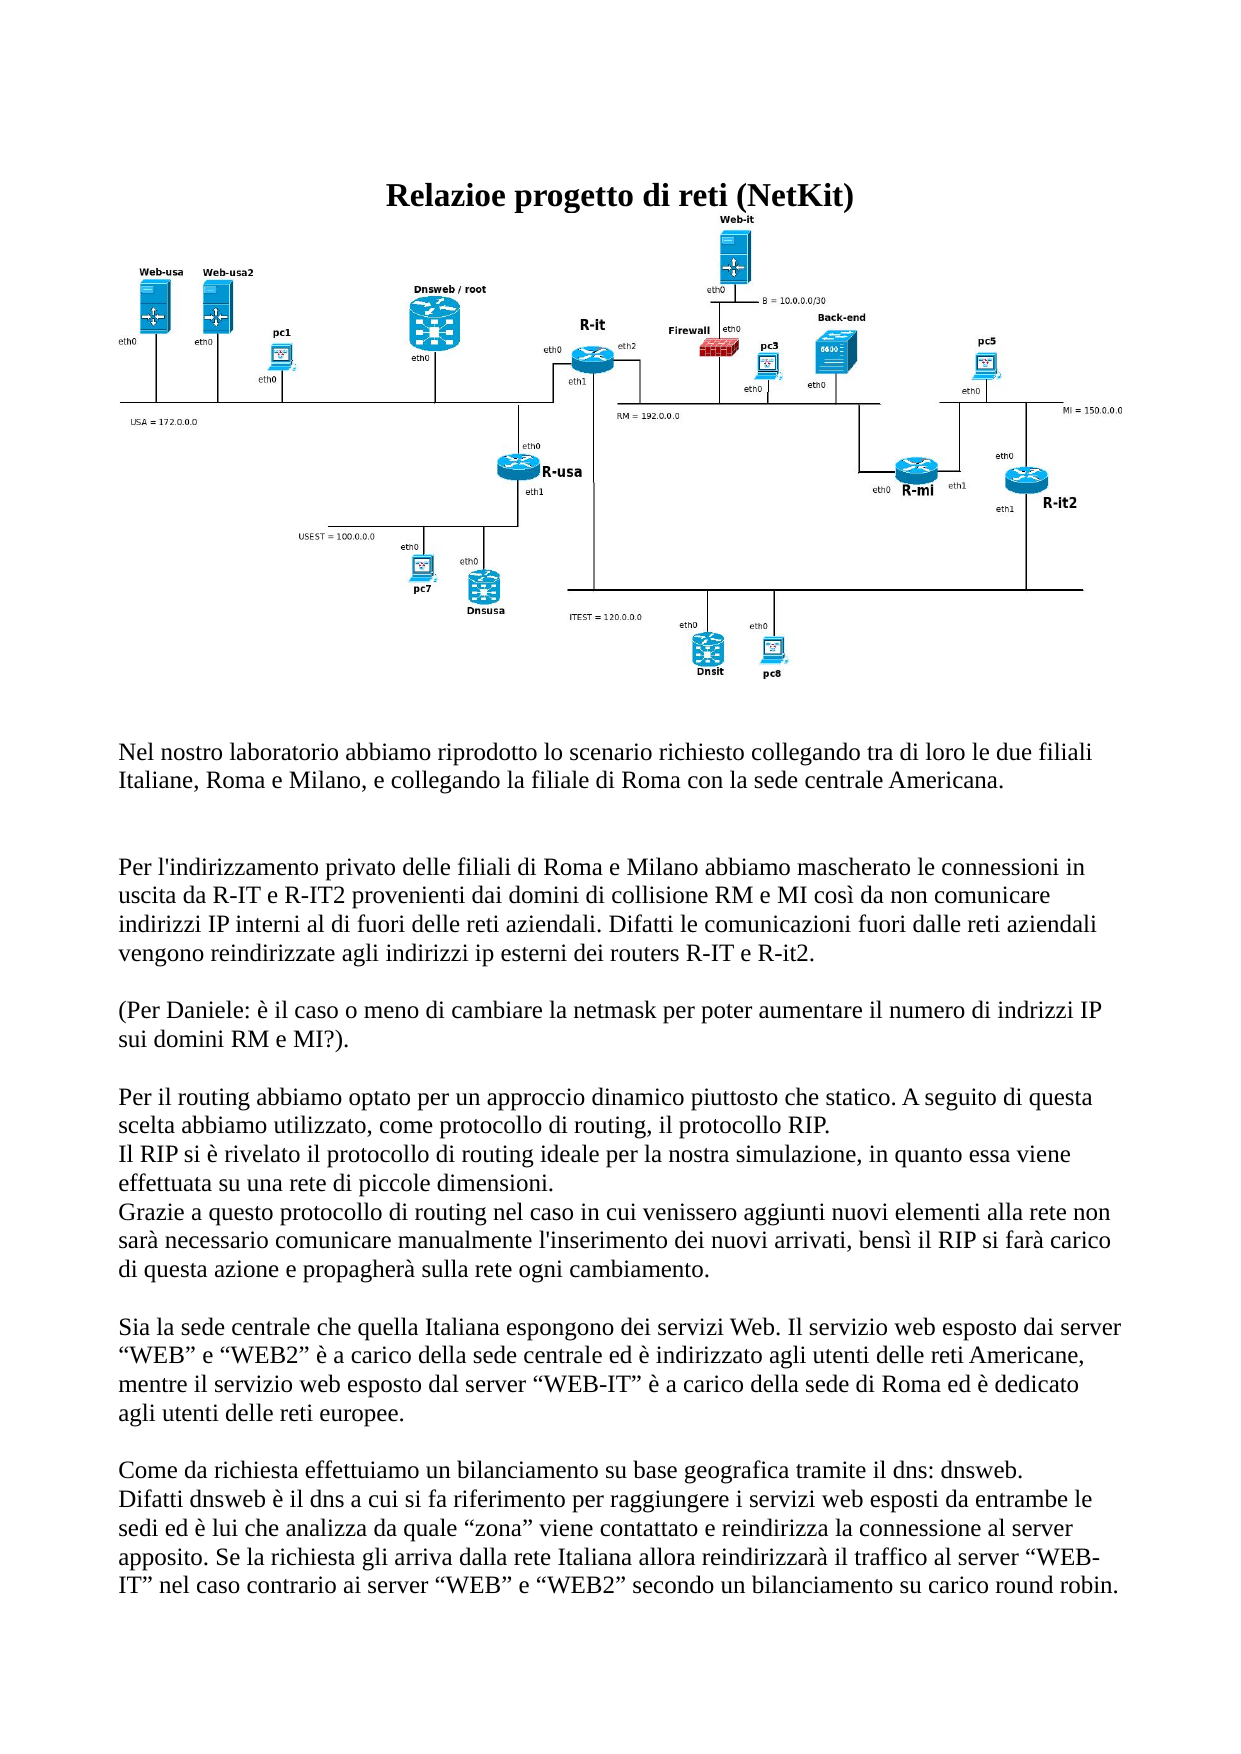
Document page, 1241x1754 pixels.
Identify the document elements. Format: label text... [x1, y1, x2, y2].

picture [118, 213, 1123, 680]
text Difatti dnsweb è il dns a cui si fa riferimento per raggiungere i servizi web esposti da entrambe le sedi ed è lui che analizza da quale “zona” viene contattato e reindirizza la connessione al server apposito. Se la richiesta gli arriva dalla rete Italiana allora reindirizzarà il traffico al server “WEB-IT” nel caso contrario ai server “WEB” e “WEB2” secondo un bilanciamento su carico round robin. [118, 1484, 1122, 1599]
text Relazioe progetto di reti (NetKit) [118, 176, 1122, 213]
text Sia la sede centrale che quella Italiana espongono dei servizi Web. Il servizio web esposto dai server “WEB” e “WEB2” è a carico della sede centrale ed è indirizzato agli utenti delle reti Americane, mentre il servizio web esposto dal server “WEB-IT” è a carico della sede di Roma ed è dedicato agli utenti delle reti europee. [118, 1312, 1122, 1427]
text Come da richiesta effettuiamo un bilanciamento su base geografica tramite il dns: dnsweb. [118, 1455, 1122, 1484]
text Per l'indirizzamento privato delle filiali di Roma e Milano abbiamo mascherato le connessioni in uscita da R-IT e R-IT2 provenienti dai domini di collisione RM e MI così da non comunicare indirizzi IP interni al di fuori delle reti aziendali. Difatti le comunicazioni fuori dalle reti aziendali vengono reindirizzate agli indirizzi ip esterni dei routers R-IT e R-it2. [118, 852, 1122, 967]
text Grazie a questo protocollo di routing nel caso in cui venissero aggiunti nuovi elementi alla rete non sarà necessario comunicare manualmente l'inserimento dei nuovi arrivati, bensì il RIP si farà carico di questa azione e propagherà sulla rete ogni cambiamento. [118, 1197, 1122, 1283]
text (Per Daniele: è il caso o meno di cambiare la netmask per poter aumentare il numero di indrizzi IP sui domini RM e MI?). [118, 995, 1122, 1053]
text Il RIP si è rivelato il protocollo di routing ideale per la nostra simulazione, in quanto essa viene effettuata su una rete di piccole dimensioni. [118, 1139, 1122, 1197]
text Nel nostro laboratorio abbiamo riprodotto lo scenario richiesto collegando tra di loro le due filiali Italiane, Roma e Milano, e collegando la filiale di Roma con la sede centrale Americana. [118, 737, 1122, 794]
text Per il routing abbiamo optato per un approccio dinamico piuttosto che statico. A seguito di questa scelta abbiamo utilizzato, come protocollo di routing, il protocollo RIP. [118, 1082, 1122, 1139]
